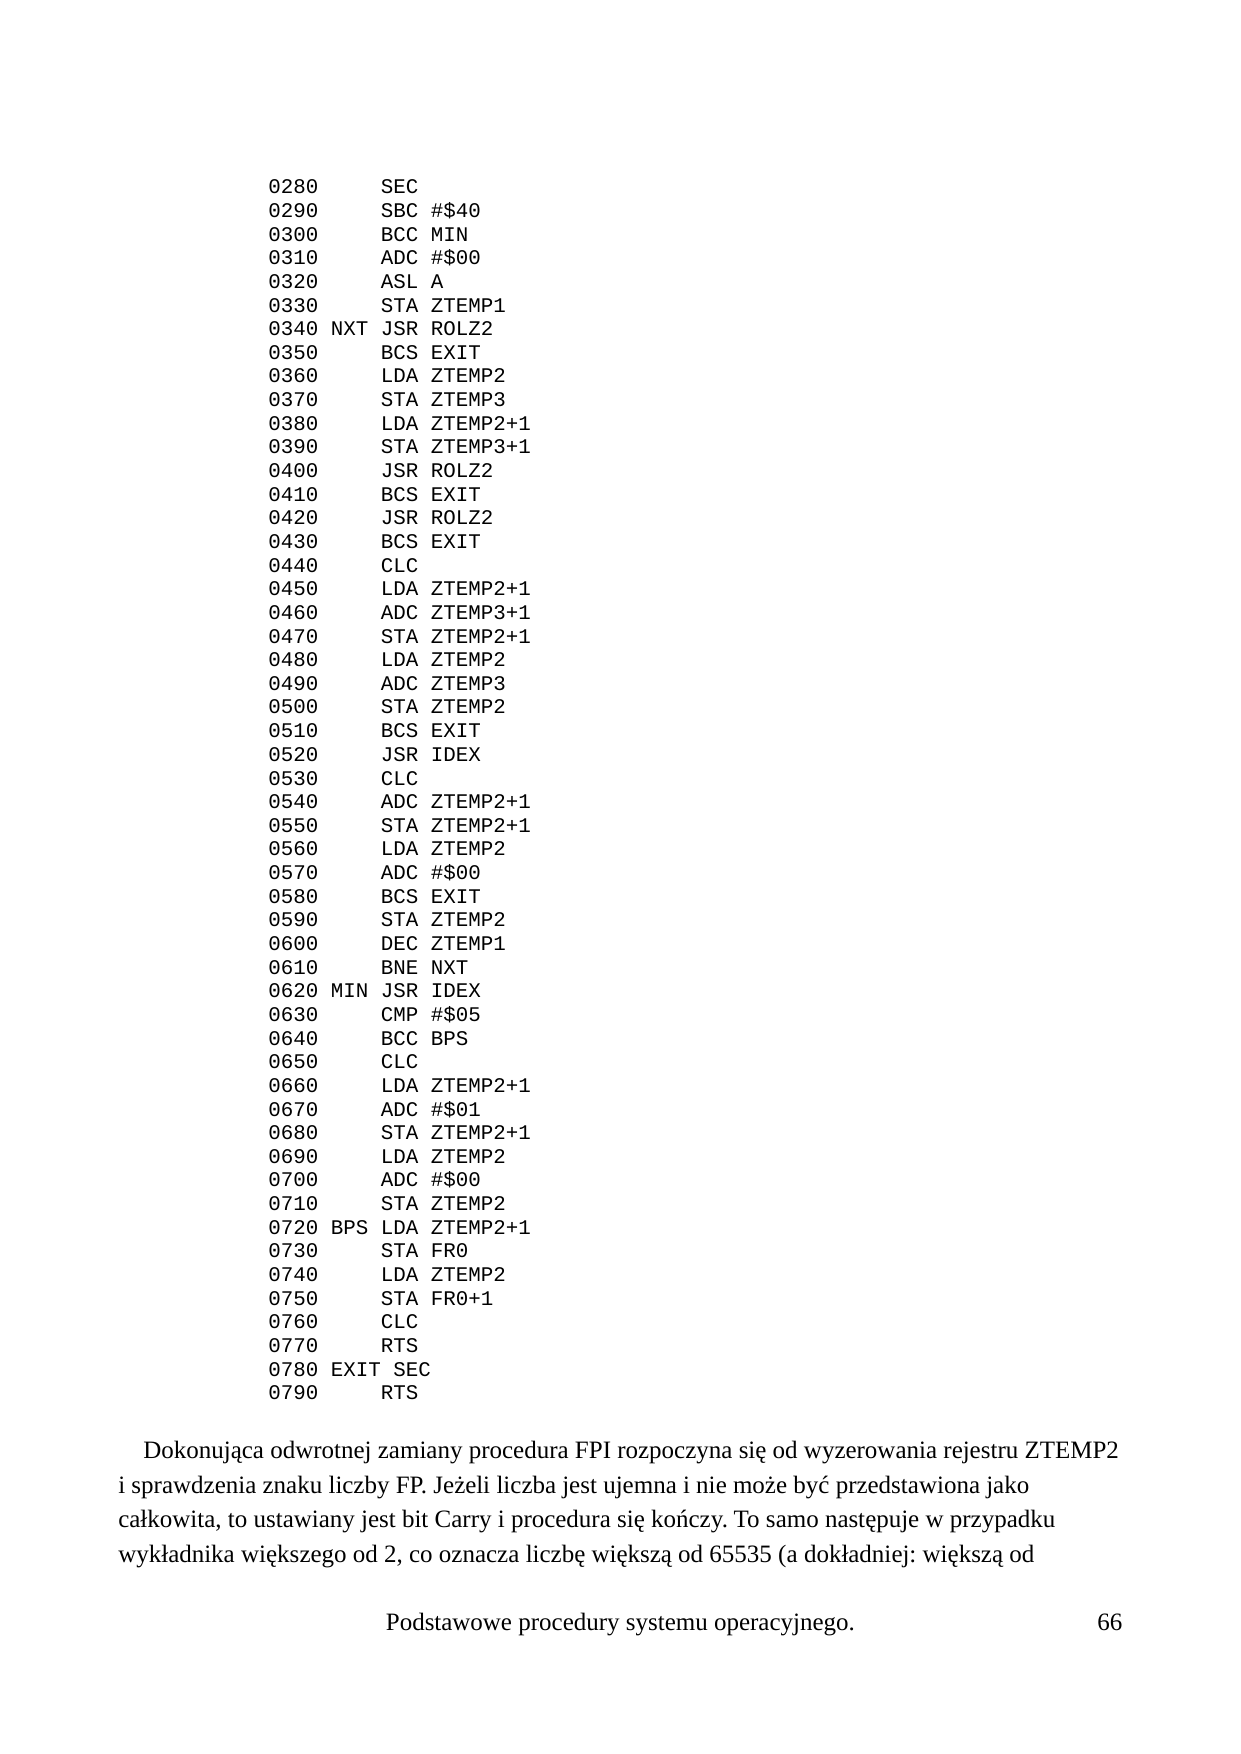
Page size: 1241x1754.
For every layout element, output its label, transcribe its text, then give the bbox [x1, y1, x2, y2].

text 0550 STA ZTEMP2+1 [118, 815, 1122, 838]
text 0500 STA ZTEMP2 [118, 697, 1122, 720]
text 0340 NXT JSR ROLZ2 [118, 318, 1122, 342]
text 0540 ADC ZTEMP2+1 [118, 791, 1122, 815]
text 0680 STA ZTEMP2+1 [118, 1122, 1122, 1146]
text 0760 CLC [118, 1311, 1122, 1335]
text 0300 BCC MIN [118, 224, 1122, 247]
text 0320 ASL A [118, 271, 1122, 294]
text 0790 RTS [118, 1382, 1122, 1406]
text 0280 SEC [118, 176, 1122, 200]
text 0750 STA FR0+1 [118, 1288, 1122, 1311]
text 0610 BNE NXT [118, 957, 1122, 980]
text 0640 BCC BPS [118, 1028, 1122, 1051]
text 0590 STA ZTEMP2 [118, 909, 1122, 933]
text 0580 BCS EXIT [118, 886, 1122, 909]
text 0710 STA ZTEMP2 [118, 1193, 1122, 1217]
text 0470 STA ZTEMP2+1 [118, 626, 1122, 649]
text 0460 ADC ZTEMP3+1 [118, 602, 1122, 626]
text 0370 STA ZTEMP3 [118, 389, 1122, 413]
text 0360 LDA ZTEMP2 [118, 366, 1122, 389]
text 0440 CLC [118, 555, 1122, 578]
text 0560 LDA ZTEMP2 [118, 838, 1122, 862]
text 0330 STA ZTEMP1 [118, 294, 1122, 318]
text 0620 MIN JSR IDEX [118, 980, 1122, 1004]
text 0310 ADC #$00 [118, 247, 1122, 271]
text 0400 JSR ROLZ2 [118, 460, 1122, 484]
text 0390 STA ZTEMP3+1 [118, 436, 1122, 460]
text 0650 CLC [118, 1051, 1122, 1075]
text 0570 ADC #$00 [118, 862, 1122, 886]
text 0670 ADC #$01 [118, 1098, 1122, 1122]
text 0420 JSR ROLZ2 [118, 507, 1122, 531]
text 0490 ADC ZTEMP3 [118, 673, 1122, 697]
text 0520 JSR IDEX [118, 744, 1122, 767]
text 0730 STA FR0 [118, 1240, 1122, 1264]
text 0780 EXIT SEC [118, 1359, 1122, 1382]
text 0600 DEC ZTEMP1 [118, 933, 1122, 957]
text 0770 RTS [118, 1335, 1122, 1359]
text 0700 ADC #$00 [118, 1169, 1122, 1193]
text 0290 SBC #$40 [118, 200, 1122, 224]
text 0450 LDA ZTEMP2+1 [118, 578, 1122, 602]
text 0740 LDA ZTEMP2 [118, 1264, 1122, 1288]
text 0530 CLC [118, 767, 1122, 791]
text 0510 BCS EXIT [118, 720, 1122, 744]
text 0480 LDA ZTEMP2 [118, 649, 1122, 673]
text 0660 LDA ZTEMP2+1 [118, 1075, 1122, 1098]
text 0690 LDA ZTEMP2 [118, 1146, 1122, 1169]
text Dokonująca odwrotnej zamiany procedura FPI rozpoczyna się od wyzerowania rejestru ZTEMP2 i sprawdzenia znaku liczby FP. Jeżeli liczba jest ujemna i nie może być przedstawiona jako całkowita, to ustawiany jest bit Carry i procedura się kończy. To samo następuje w przypadku wykładnika większego od 2, co oznacza liczbę większą od 65535 (a dokładniej: większą od [118, 1435, 1122, 1568]
text 0410 BCS EXIT [118, 484, 1122, 507]
text 0630 CMP #$05 [118, 1004, 1122, 1028]
text 0350 BCS EXIT [118, 342, 1122, 366]
text 0380 LDA ZTEMP2+1 [118, 413, 1122, 436]
text 0720 BPS LDA ZTEMP2+1 [118, 1217, 1122, 1240]
text 0430 BCS EXIT [118, 531, 1122, 555]
